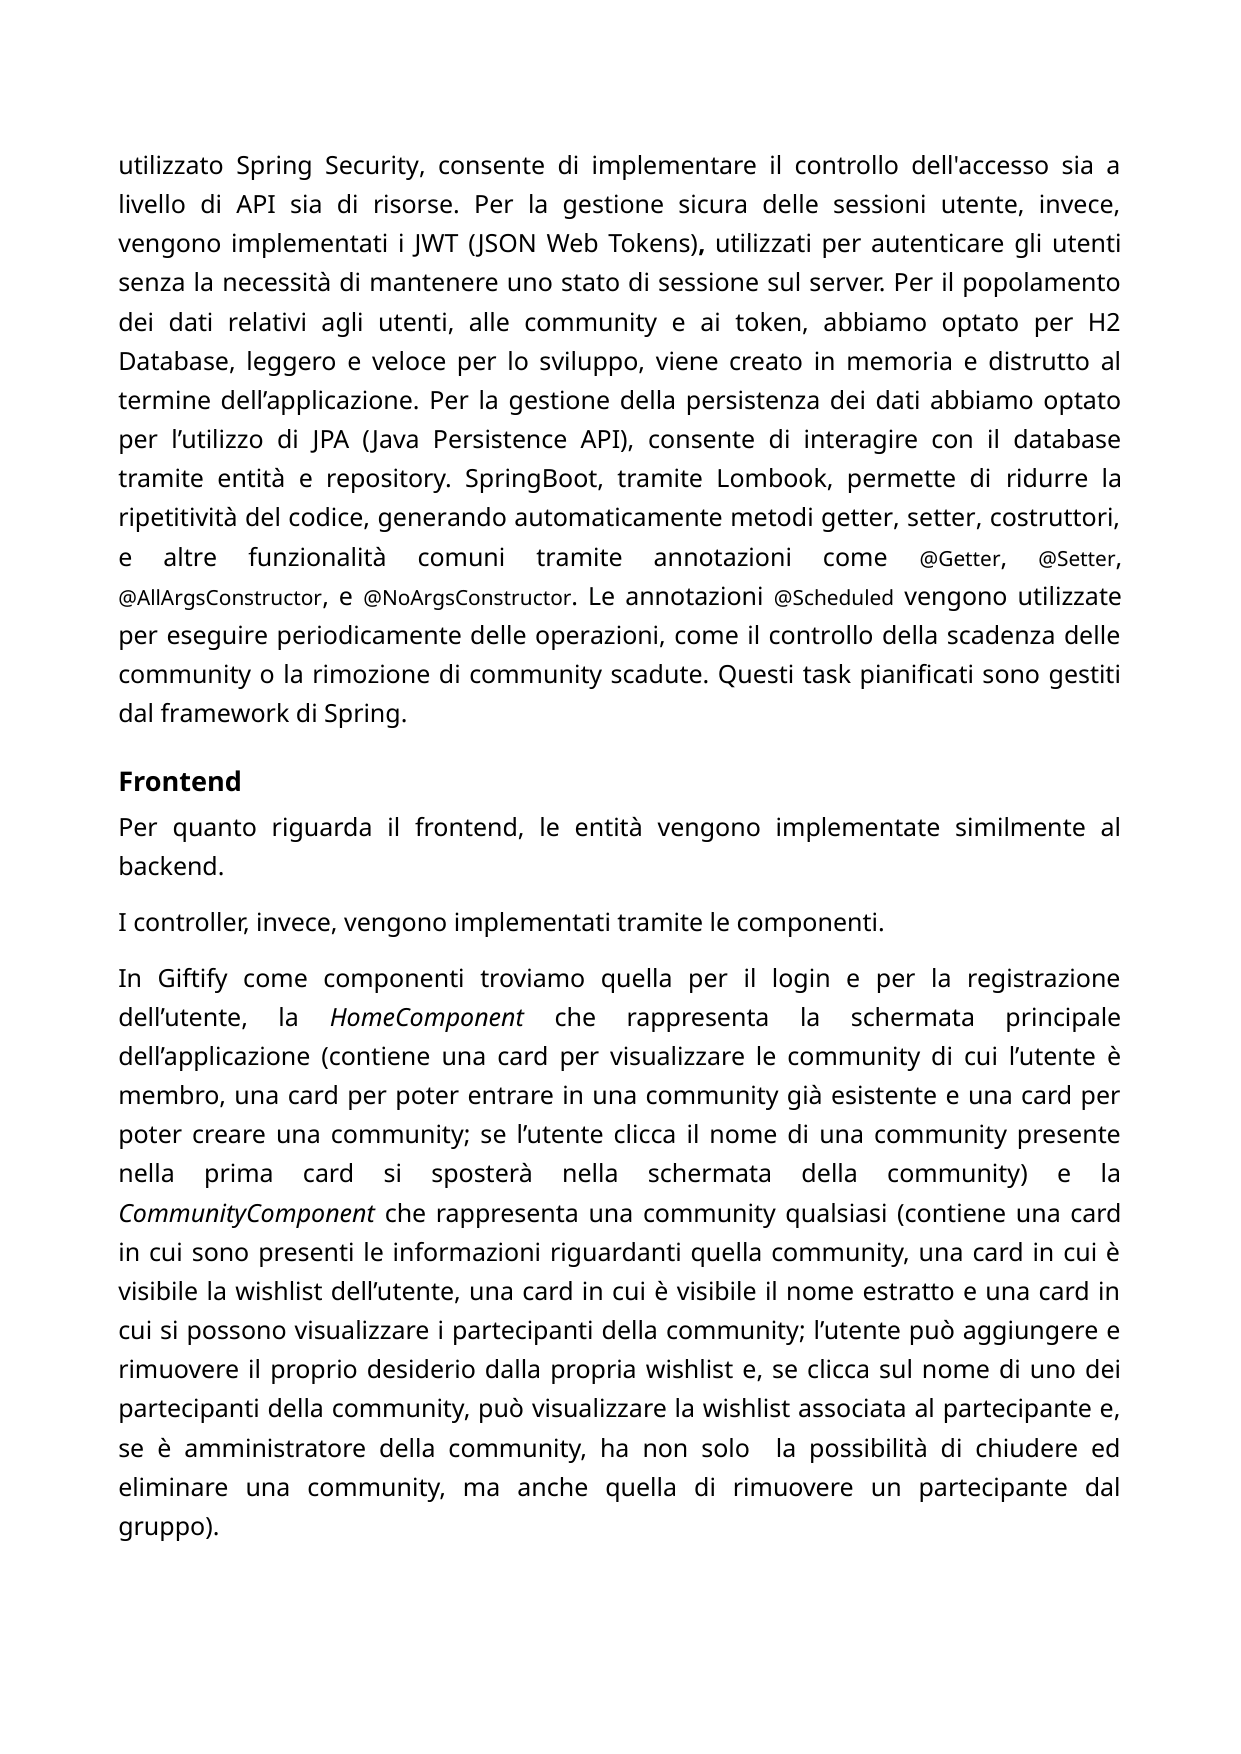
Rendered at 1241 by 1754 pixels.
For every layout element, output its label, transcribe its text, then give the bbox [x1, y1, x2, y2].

text Per quanto riguarda il frontend, le entità vengono implementate similmente al backend. [118, 809, 1122, 883]
text Frontend [118, 762, 1122, 799]
text I controller, invece, vengono implementati tramite le componenti. [118, 904, 1122, 938]
text In Giftify come componenti troviamo quella per il login e per la registrazione dell’utente, la HomeComponent che rappresenta la schermata principale dell’applicazione (contiene una card per visualizzare le community di cui l’utente è membro, una card per poter entrare in una community già esistente e una card per poter creare una community; se l’utente clicca il nome di una community presente nella prima card si sposterà nella schermata della community) e la CommunityComponent che rappresenta una community qualsiasi (contiene una card in cui sono presenti le informazioni riguardanti quella community, una card in cui è visibile la wishlist dell’utente, una card in cui è visibile il nome estratto e una card in cui si possono visualizzare i partecipanti della community; l’utente può aggiungere e rimuovere il proprio desiderio dalla propria wishlist e, se clicca sul nome di uno dei partecipanti della community, può visualizzare la wishlist associata al partecipante e, se è amministratore della community, ha non solo la possibilità di chiudere ed eliminare una community, ma anche quella di rimuovere un partecipante dal gruppo). [118, 960, 1122, 1543]
text utilizzato Spring Security, consente di implementare il controllo dell'accesso sia a livello di API sia di risorse. Per la gestione sicura delle sessioni utente, invece, vengono implementati i JWT (JSON Web Tokens), utilizzati per autenticare gli utenti senza la necessità di mantenere uno stato di sessione sul server. Per il popolamento dei dati relativi agli utenti, alle community e ai token, abbiamo optato per H2 Database, leggero e veloce per lo sviluppo, viene creato in memoria e distrutto al termine dell’applicazione. Per la gestione della persistenza dei dati abbiamo optato per l’utilizzo di JPA (Java Persistence API), consente di interagire con il database tramite entità e repository. SpringBoot, tramite Lombook, permette di ridurre la ripetitività del codice, generando automaticamente metodi getter, setter, costruttori, e altre funzionalità comuni tramite annotazioni come @Getter, @Setter, @AllArgsConstructor, e @NoArgsConstructor. Le annotazioni @Scheduled vengono utilizzate per eseguire periodicamente delle operazioni, come il controllo della scadenza delle community o la rimozione di community scadute. Questi task pianificati sono gestiti dal framework di Spring. [118, 148, 1122, 730]
